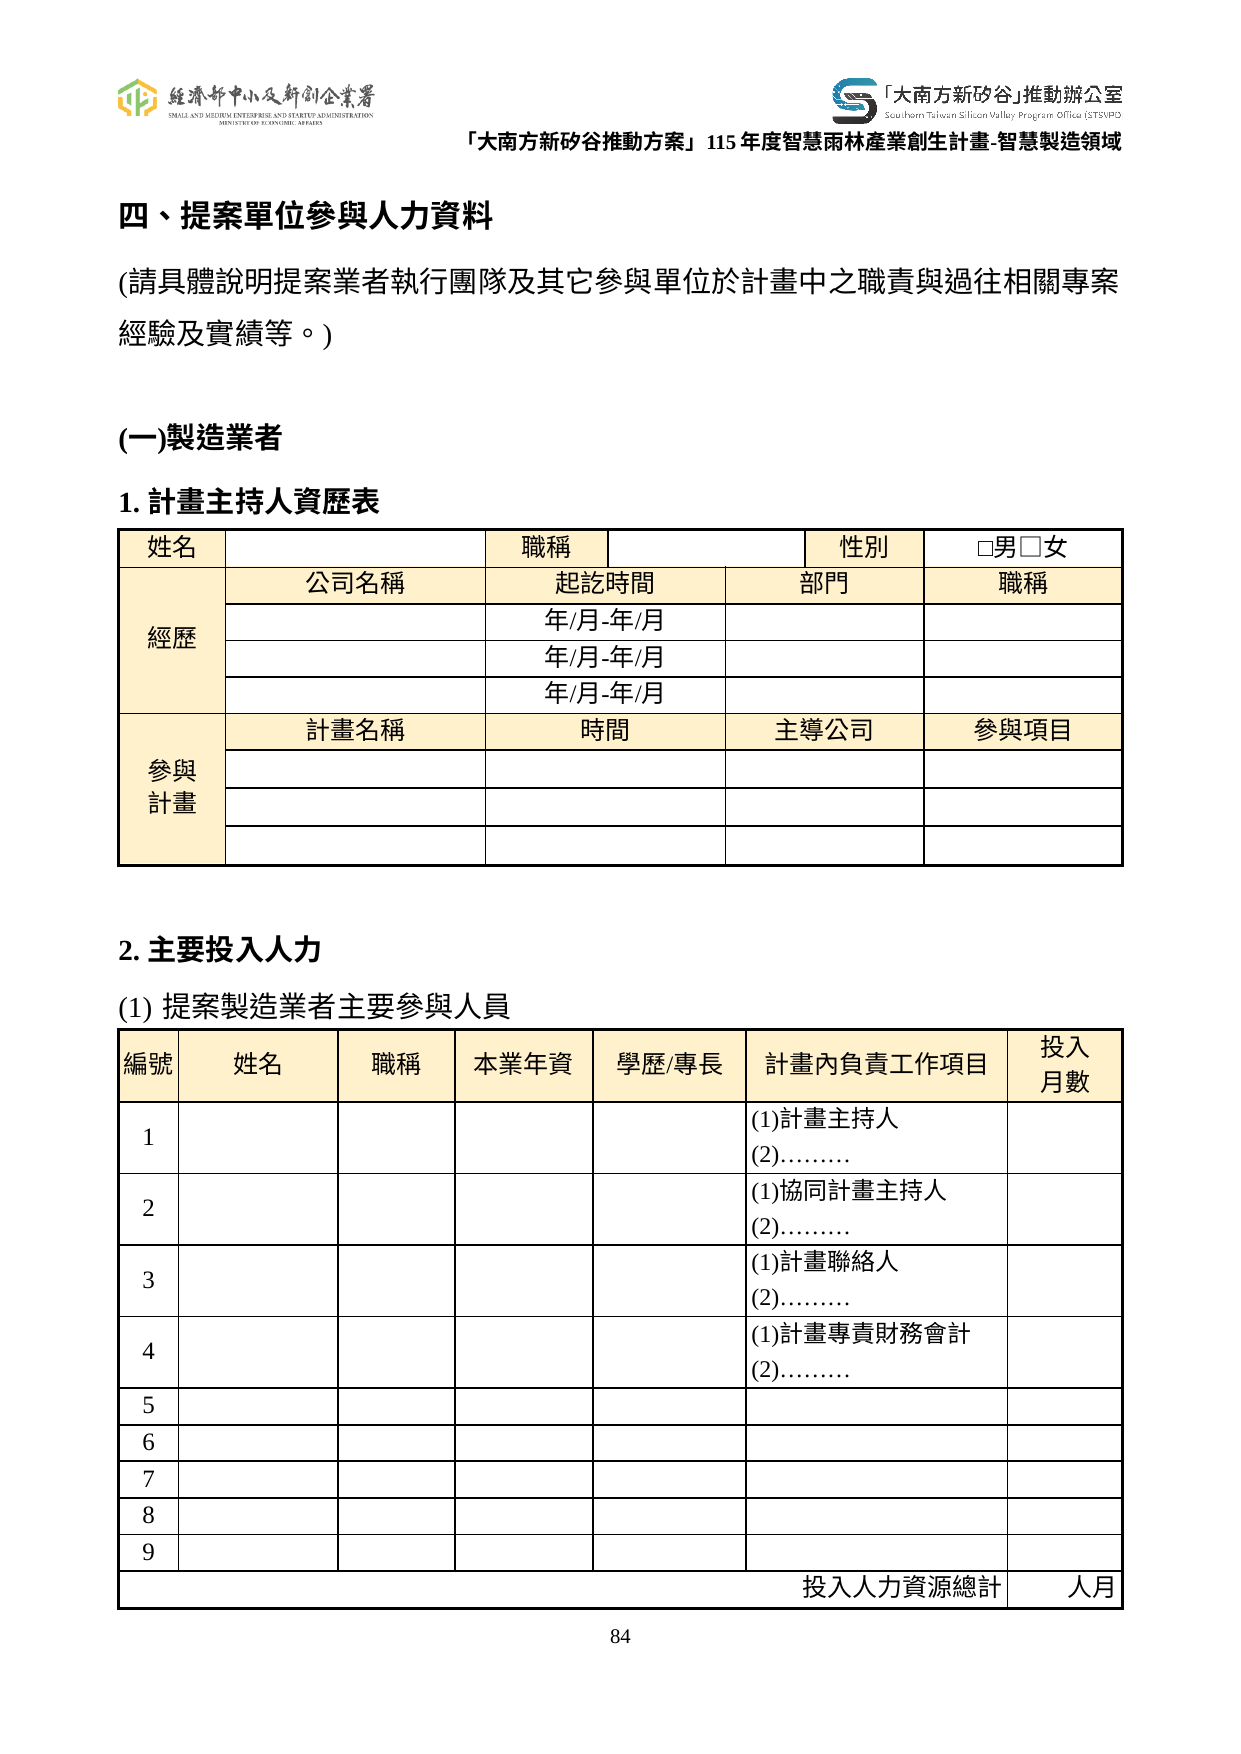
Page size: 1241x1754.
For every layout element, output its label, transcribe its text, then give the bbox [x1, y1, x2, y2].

table_cell [594, 1462, 745, 1497]
subtitle 2. 主要投入人力 [118, 919, 1122, 971]
table_cell [456, 1499, 592, 1533]
table_header [226, 531, 485, 566]
table_cell 起訖時間 [486, 568, 725, 603]
table_cell (1)協同計畫主持人 (2)……… [747, 1174, 1007, 1244]
table_cell [594, 1174, 745, 1244]
table_cell [179, 1462, 337, 1497]
table_header [609, 531, 804, 566]
table_cell [594, 1103, 745, 1173]
table_cell 參與項目 [925, 714, 1121, 749]
table_cell [747, 1499, 1007, 1533]
subtitle (一)製造業者 [118, 407, 1122, 459]
table_header 編號 [120, 1031, 178, 1101]
table_cell [1008, 1317, 1121, 1387]
table_cell [594, 1246, 745, 1316]
table_cell [339, 1499, 454, 1533]
table_cell [1008, 1426, 1121, 1460]
table_cell 時間 [486, 714, 725, 749]
table_cell [179, 1535, 337, 1570]
table_header 計畫內負責工作項目 [747, 1031, 1007, 1101]
table_cell [486, 827, 725, 863]
table_cell [726, 789, 923, 825]
table_cell [339, 1389, 454, 1424]
table_cell [925, 827, 1121, 863]
table_cell [456, 1462, 592, 1497]
table_cell 年/月-年/月 [486, 605, 725, 639]
table_cell 年/月-年/月 [486, 678, 725, 713]
table_cell [1008, 1246, 1121, 1316]
table_cell [226, 751, 485, 787]
table_cell [456, 1174, 592, 1244]
table_cell [486, 751, 725, 787]
table_cell [925, 605, 1121, 639]
table_header □男□女 [925, 531, 1121, 566]
table_cell [747, 1462, 1007, 1497]
table_cell [925, 789, 1121, 825]
table_header 職稱 [339, 1031, 454, 1101]
table_cell [594, 1499, 745, 1533]
table_cell [456, 1246, 592, 1316]
table_cell [456, 1317, 592, 1387]
table_header 職稱 [486, 531, 607, 566]
table_cell [594, 1389, 745, 1424]
table_cell [1008, 1389, 1121, 1424]
table_cell 9 [120, 1535, 178, 1570]
table_cell 3 [120, 1246, 178, 1316]
table_cell (1)計畫專責財務會計 (2)……… [747, 1317, 1007, 1387]
table_cell 部門 [726, 568, 923, 603]
table_cell [339, 1462, 454, 1497]
table_cell [594, 1317, 745, 1387]
table_cell 參與 計畫 [120, 714, 225, 863]
table_cell [456, 1103, 592, 1173]
table_cell [1008, 1462, 1121, 1497]
table_cell [339, 1174, 454, 1244]
table_cell 2 [120, 1174, 178, 1244]
table_cell [747, 1535, 1007, 1570]
table_cell [339, 1103, 454, 1173]
table_cell [179, 1103, 337, 1173]
text (請具體說明提案業者執行團隊及其它參與單位於計畫中之職責與過往相關專案經驗及實績等。) [118, 250, 1122, 354]
table_header 學歷/專長 [594, 1031, 745, 1101]
table_cell [226, 605, 485, 639]
subtitle 四、提案單位參與人力資料 [118, 186, 1122, 238]
table_cell 職稱 [925, 568, 1121, 603]
table_cell [925, 641, 1121, 676]
table_cell [226, 827, 485, 863]
table_cell 6 [120, 1426, 178, 1460]
table_cell 公司名稱 [226, 568, 485, 603]
table_header 姓名 [120, 531, 225, 566]
table_cell [179, 1499, 337, 1533]
table_cell [456, 1389, 592, 1424]
table_cell [179, 1317, 337, 1387]
table_cell [456, 1535, 592, 1570]
table_cell 經歷 [120, 568, 225, 713]
table_cell (1)計畫聯絡人 (2)……… [747, 1246, 1007, 1316]
table_cell [486, 789, 725, 825]
table_cell 投入人力資源總計 [120, 1572, 1007, 1607]
table_cell 人月 [1008, 1572, 1121, 1607]
table_cell [747, 1426, 1007, 1460]
table_cell [1008, 1174, 1121, 1244]
table_cell [179, 1174, 337, 1244]
table_cell [339, 1535, 454, 1570]
table_cell 計畫名稱 [226, 714, 485, 749]
table_cell [726, 751, 923, 787]
table_cell [179, 1426, 337, 1460]
table_cell [925, 678, 1121, 713]
table_cell [226, 678, 485, 713]
table_cell [339, 1246, 454, 1316]
table_cell [726, 827, 923, 863]
table_cell [179, 1389, 337, 1424]
table_cell 8 [120, 1499, 178, 1533]
subtitle 1. 計畫主持人資歷表 [118, 471, 1122, 523]
table_cell 1 [120, 1103, 178, 1173]
table_cell [594, 1426, 745, 1460]
table_cell 7 [120, 1462, 178, 1497]
subtitle (1) 提案製造業者主要參與人員 [118, 976, 1122, 1028]
table_cell [456, 1426, 592, 1460]
table_cell [226, 641, 485, 676]
table_cell [339, 1426, 454, 1460]
table_cell 5 [120, 1389, 178, 1424]
table_cell [747, 1389, 1007, 1424]
table_header 本業年資 [456, 1031, 592, 1101]
table_cell [339, 1317, 454, 1387]
table_cell [726, 605, 923, 639]
table_header 投入 月數 [1008, 1031, 1121, 1101]
table_cell [925, 751, 1121, 787]
table_header 姓名 [179, 1031, 337, 1101]
table_cell [226, 789, 485, 825]
table_cell [1008, 1535, 1121, 1570]
table_cell [726, 641, 923, 676]
table_cell [726, 678, 923, 713]
table_cell [1008, 1499, 1121, 1533]
table_cell 4 [120, 1317, 178, 1387]
table_cell [179, 1246, 337, 1316]
table_cell (1)計畫主持人 (2)……… [747, 1103, 1007, 1173]
table_cell [1008, 1103, 1121, 1173]
table_cell 主導公司 [726, 714, 923, 749]
table_header 性別 [806, 531, 923, 566]
table_cell 年/月-年/月 [486, 641, 725, 676]
table_cell [594, 1535, 745, 1570]
